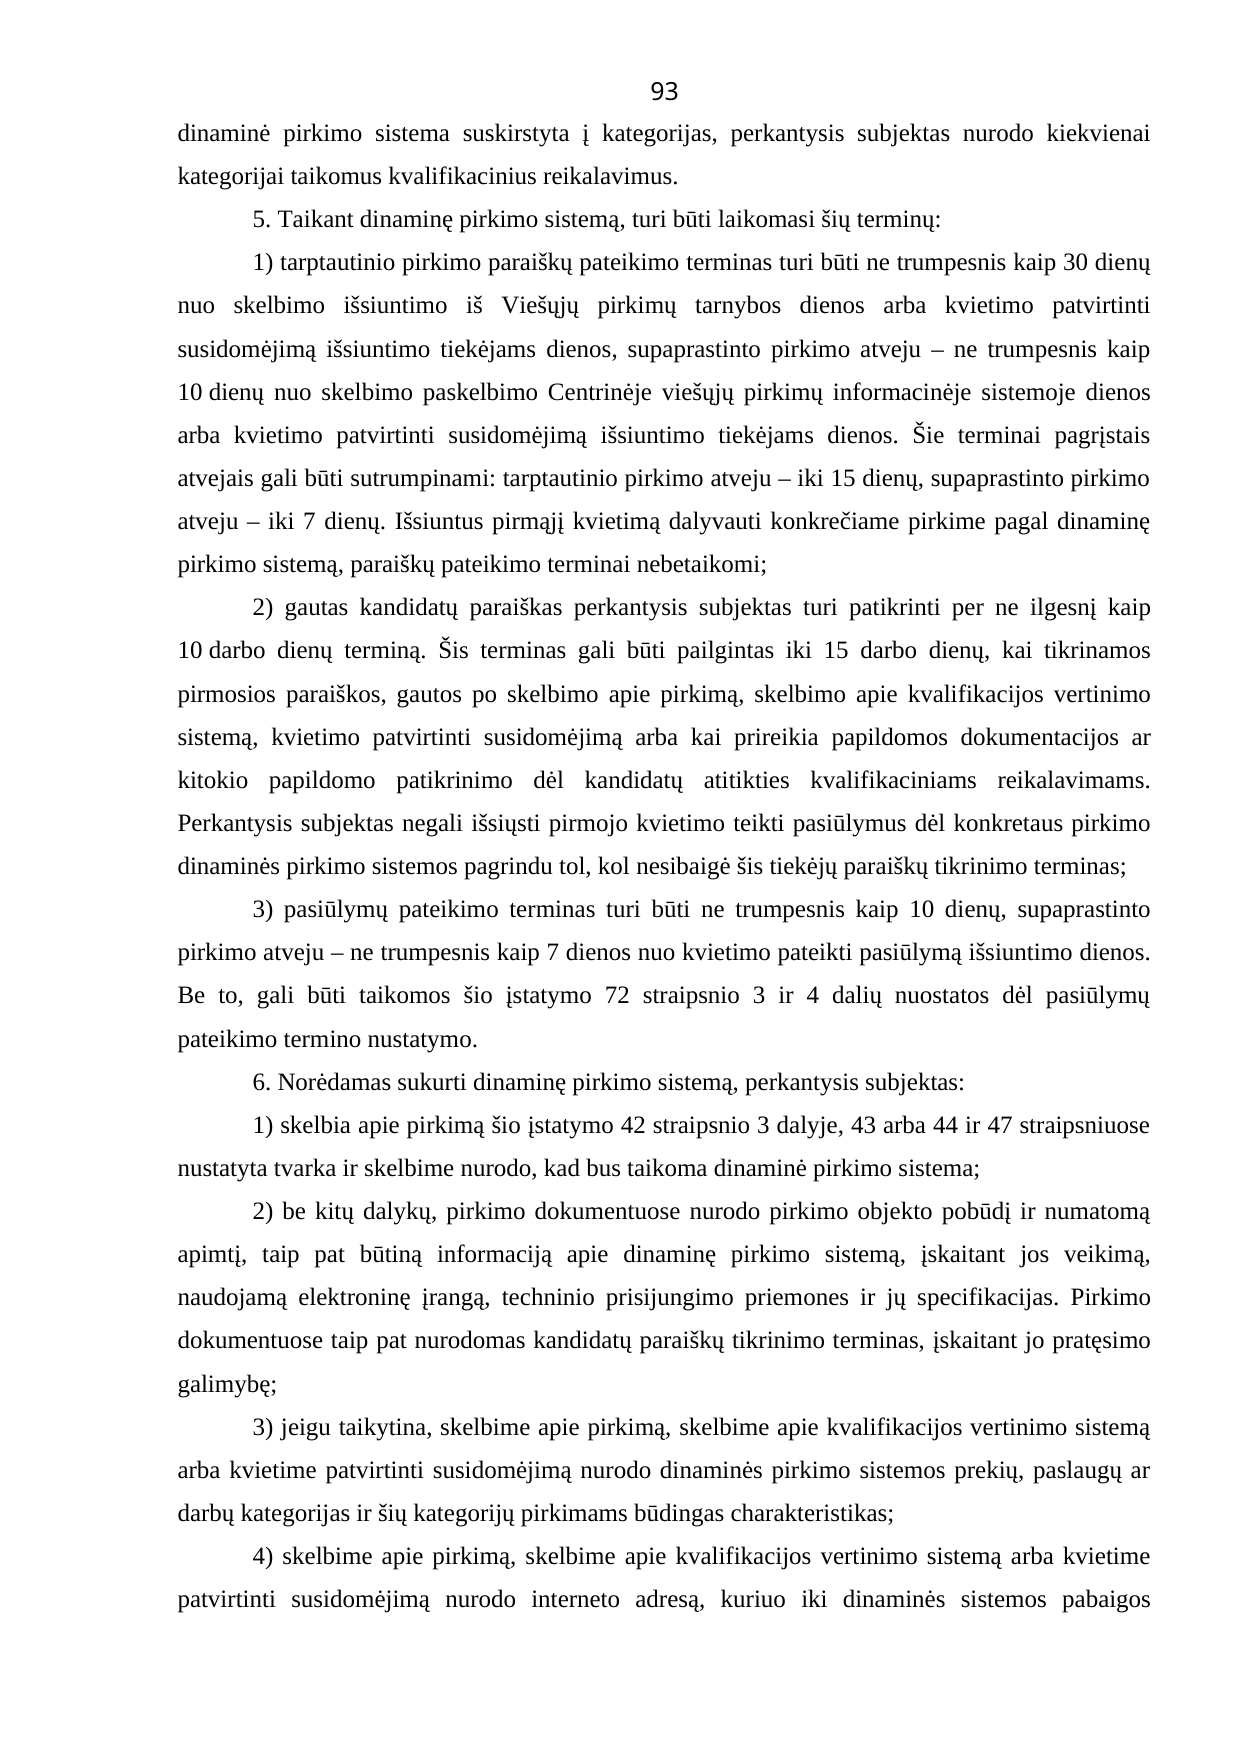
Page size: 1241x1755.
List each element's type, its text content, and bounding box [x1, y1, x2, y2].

text 2) gautas kandidatų paraiškas perkantysis subjektas turi patikrinti per ne ilgesnį kaip 10 darbo dienų terminą. Šis terminas gali būti pailgintas iki 15 darbo dienų, kai tikrinamos pirmosios paraiškos, gautos po skelbimo apie pirkimą, skelbimo apie kvalifikacijos vertinimo sistemą, kvietimo patvirtinti susidomėjimą arba kai prireikia papildomos dokumentacijos ar kitokio papildomo patikrinimo dėl kandidatų atitikties kvalifikaciniams reikalavimams. Perkantysis subjektas negali išsiųsti pirmojo kvietimo teikti pasiūlymus dėl konkretaus pirkimo dinaminės pirkimo sistemos pagrindu tol, kol nesibaigė šis tiekėjų paraiškų tikrinimo terminas; [177, 592, 1152, 880]
text 1) skelbia apie pirkimą šio įstatymo 42 straipsnio 3 dalyje, 43 arba 44 ir 47 straipsniuose nustatyta tvarka ir skelbime nurodo, kad bus taikoma dinaminė pirkimo sistema; [177, 1110, 1152, 1182]
text 3) jeigu taikytina, skelbime apie pirkimą, skelbime apie kvalifikacijos vertinimo sistemą arba kvietime patvirtinti susidomėjimą nurodo dinaminės pirkimo sistemos prekių, paslaugų ar darbų kategorijas ir šių kategorijų pirkimams būdingas charakteristikas; [177, 1412, 1152, 1527]
text 6. Norėdamas sukurti dinaminę pirkimo sistemą, perkantysis subjektas: [177, 1067, 1152, 1096]
text 2) be kitų dalykų, pirkimo dokumentuose nurodo pirkimo objekto pobūdį ir numatomą apimtį, taip pat būtiną informaciją apie dinaminę pirkimo sistemą, įskaitant jos veikimą, naudojamą elektroninę įrangą, techninio prisijungimo priemones ir jų specifikacijas. Pirkimo dokumentuose taip pat nurodomas kandidatų paraiškų tikrinimo terminas, įskaitant jo pratęsimo galimybę; [177, 1196, 1152, 1397]
text 3) pasiūlymų pateikimo terminas turi būti ne trumpesnis kaip 10 dienų, supaprastinto pirkimo atveju – ne trumpesnis kaip 7 dienos nuo kvietimo pateikti pasiūlymą išsiuntimo dienos. Be to, gali būti taikomos šio įstatymo 72 straipsnio 3 ir 4 dalių nuostatos dėl pasiūlymų pateikimo termino nustatymo. [177, 894, 1152, 1052]
text 4) skelbime apie pirkimą, skelbime apie kvalifikacijos vertinimo sistemą arba kvietime patvirtinti susidomėjimą nurodo interneto adresą, kuriuo iki dinaminės sistemos pabaigos [177, 1541, 1152, 1613]
text dinaminė pirkimo sistema suskirstyta į kategorijas, perkantysis subjektas nurodo kiekvienai kategorijai taikomus kvalifikacinius reikalavimus. [177, 118, 1152, 190]
text 5. Taikant dinaminę pirkimo sistemą, turi būti laikomasi šių terminų: [177, 204, 1152, 233]
text 1) tarptautinio pirkimo paraiškų pateikimo terminas turi būti ne trumpesnis kaip 30 dienų nuo skelbimo išsiuntimo iš Viešųjų pirkimų tarnybos dienos arba kvietimo patvirtinti susidomėjimą išsiuntimo tiekėjams dienos, supaprastinto pirkimo atveju – ne trumpesnis kaip 10 dienų nuo skelbimo paskelbimo Centrinėje viešųjų pirkimų informacinėje sistemoje dienos arba kvietimo patvirtinti susidomėjimą išsiuntimo tiekėjams dienos. Šie terminai pagrįstais atvejais gali būti sutrumpinami: tarptautinio pirkimo atveju – iki 15 dienų, supaprastinto pirkimo atveju – iki 7 dienų. Išsiuntus pirmąjį kvietimą dalyvauti konkrečiame pirkime pagal dinaminę pirkimo sistemą, paraiškų pateikimo terminai nebetaikomi; [177, 247, 1152, 578]
